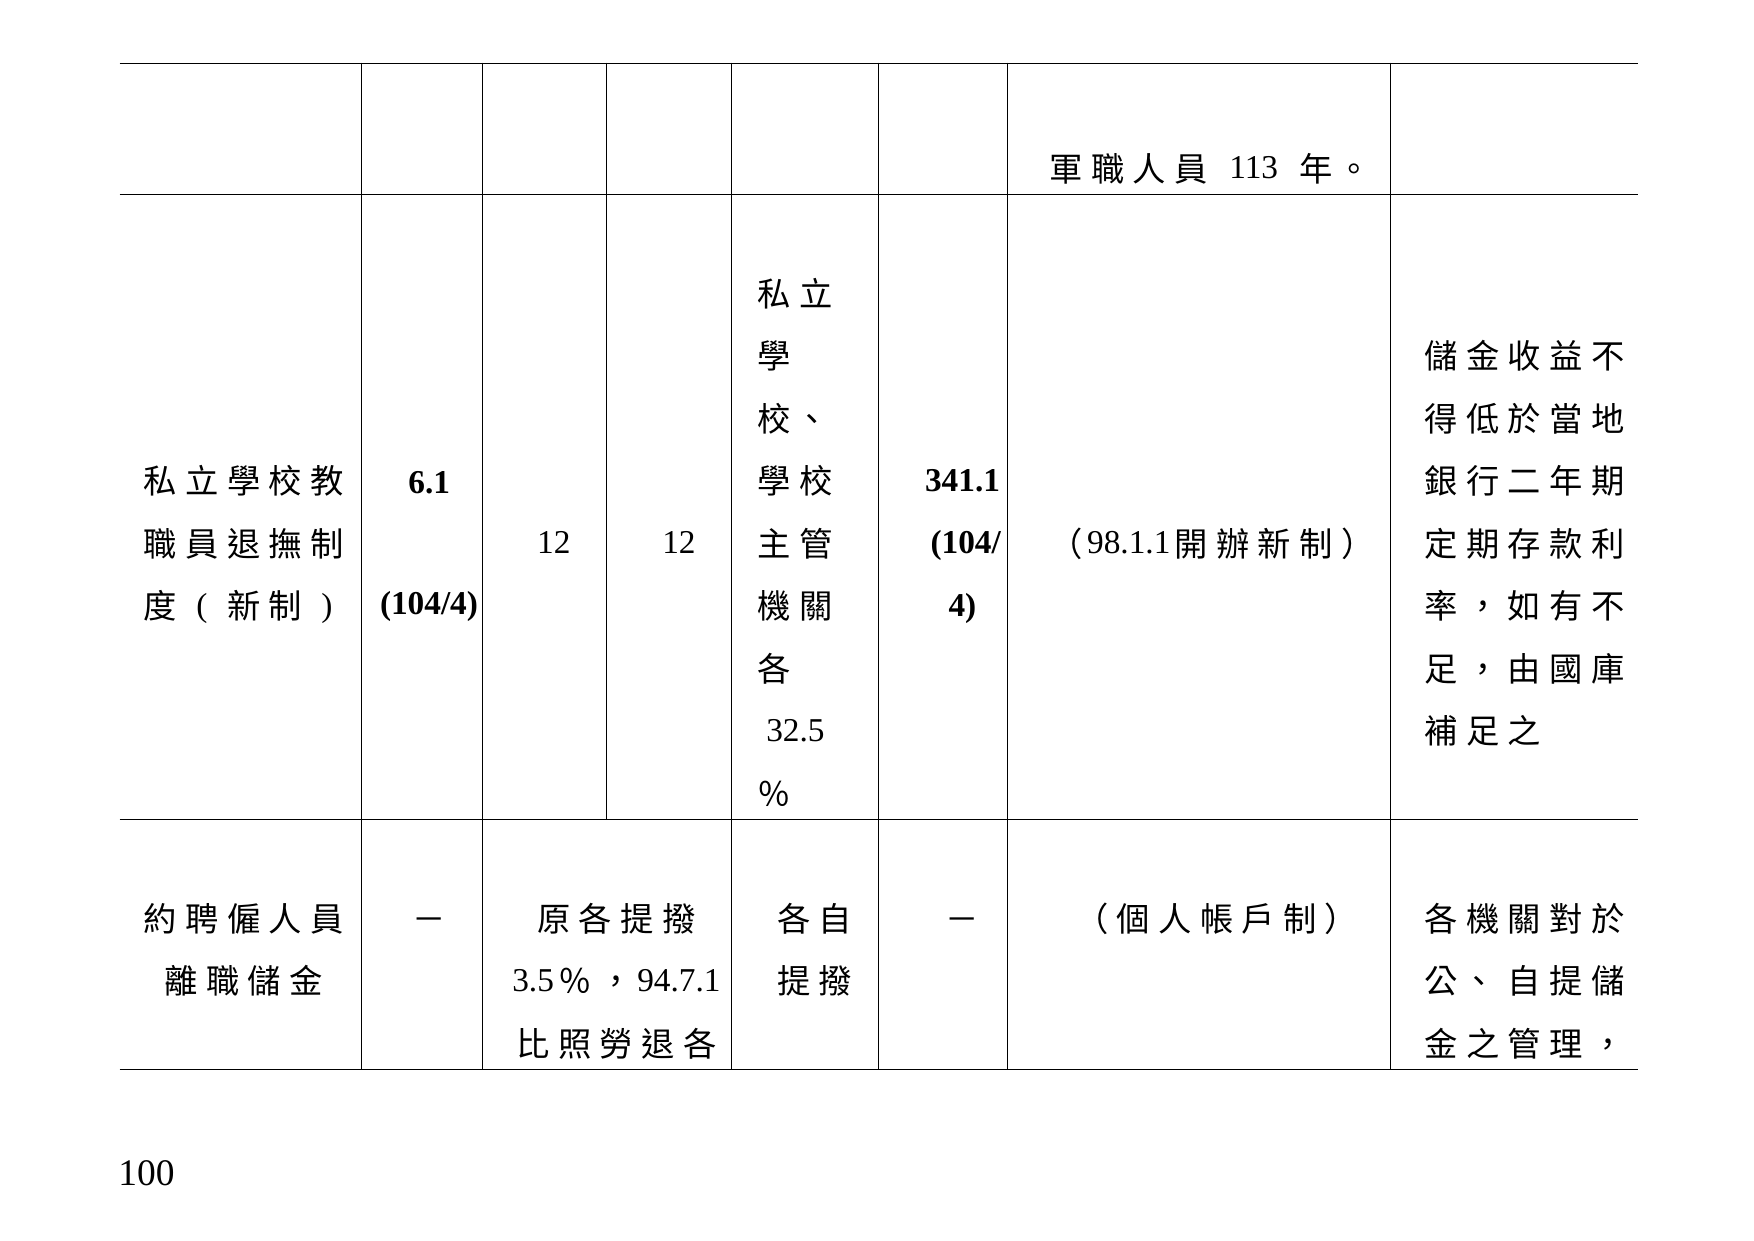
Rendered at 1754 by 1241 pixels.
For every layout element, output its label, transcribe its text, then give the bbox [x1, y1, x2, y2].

table_cell [483, 64, 606, 193]
table_cell 原各提撥3.5％，94.7.1比照勞退各 [483, 820, 731, 1068]
table_cell （98.1.1開辦新制） [1008, 195, 1390, 818]
table_cell － [879, 820, 1007, 1068]
table_cell 6.1 (104/4) [362, 195, 482, 818]
table_cell 私立學校教職員退撫制度(新制) [120, 195, 361, 818]
table_cell 軍職人員113年。 [1008, 64, 1390, 193]
table_cell （個人帳戶制） [1008, 820, 1390, 1068]
table_cell － [362, 820, 482, 1068]
table_cell 約聘僱人員離職儲金 [120, 820, 361, 1068]
table_cell [1391, 64, 1637, 193]
table_cell [879, 64, 1007, 193]
table_cell [607, 64, 731, 193]
table_cell 私立學校、學校主管機關各32.5％ [732, 195, 878, 818]
table_cell [120, 64, 361, 193]
table_cell 各自提撥 [732, 820, 878, 1068]
table_cell 341.1 (104/4) [879, 195, 1007, 818]
table_cell [732, 64, 878, 193]
table_cell 儲金收益不得低於當地銀行二年期定期存款利率，如有不足，由國庫補足之 [1391, 195, 1637, 818]
table_cell [362, 64, 482, 193]
table_cell 各機關對於公、自提儲金之管理， [1391, 820, 1637, 1068]
table_cell 12 [483, 195, 606, 818]
table_cell 12 [607, 195, 731, 818]
